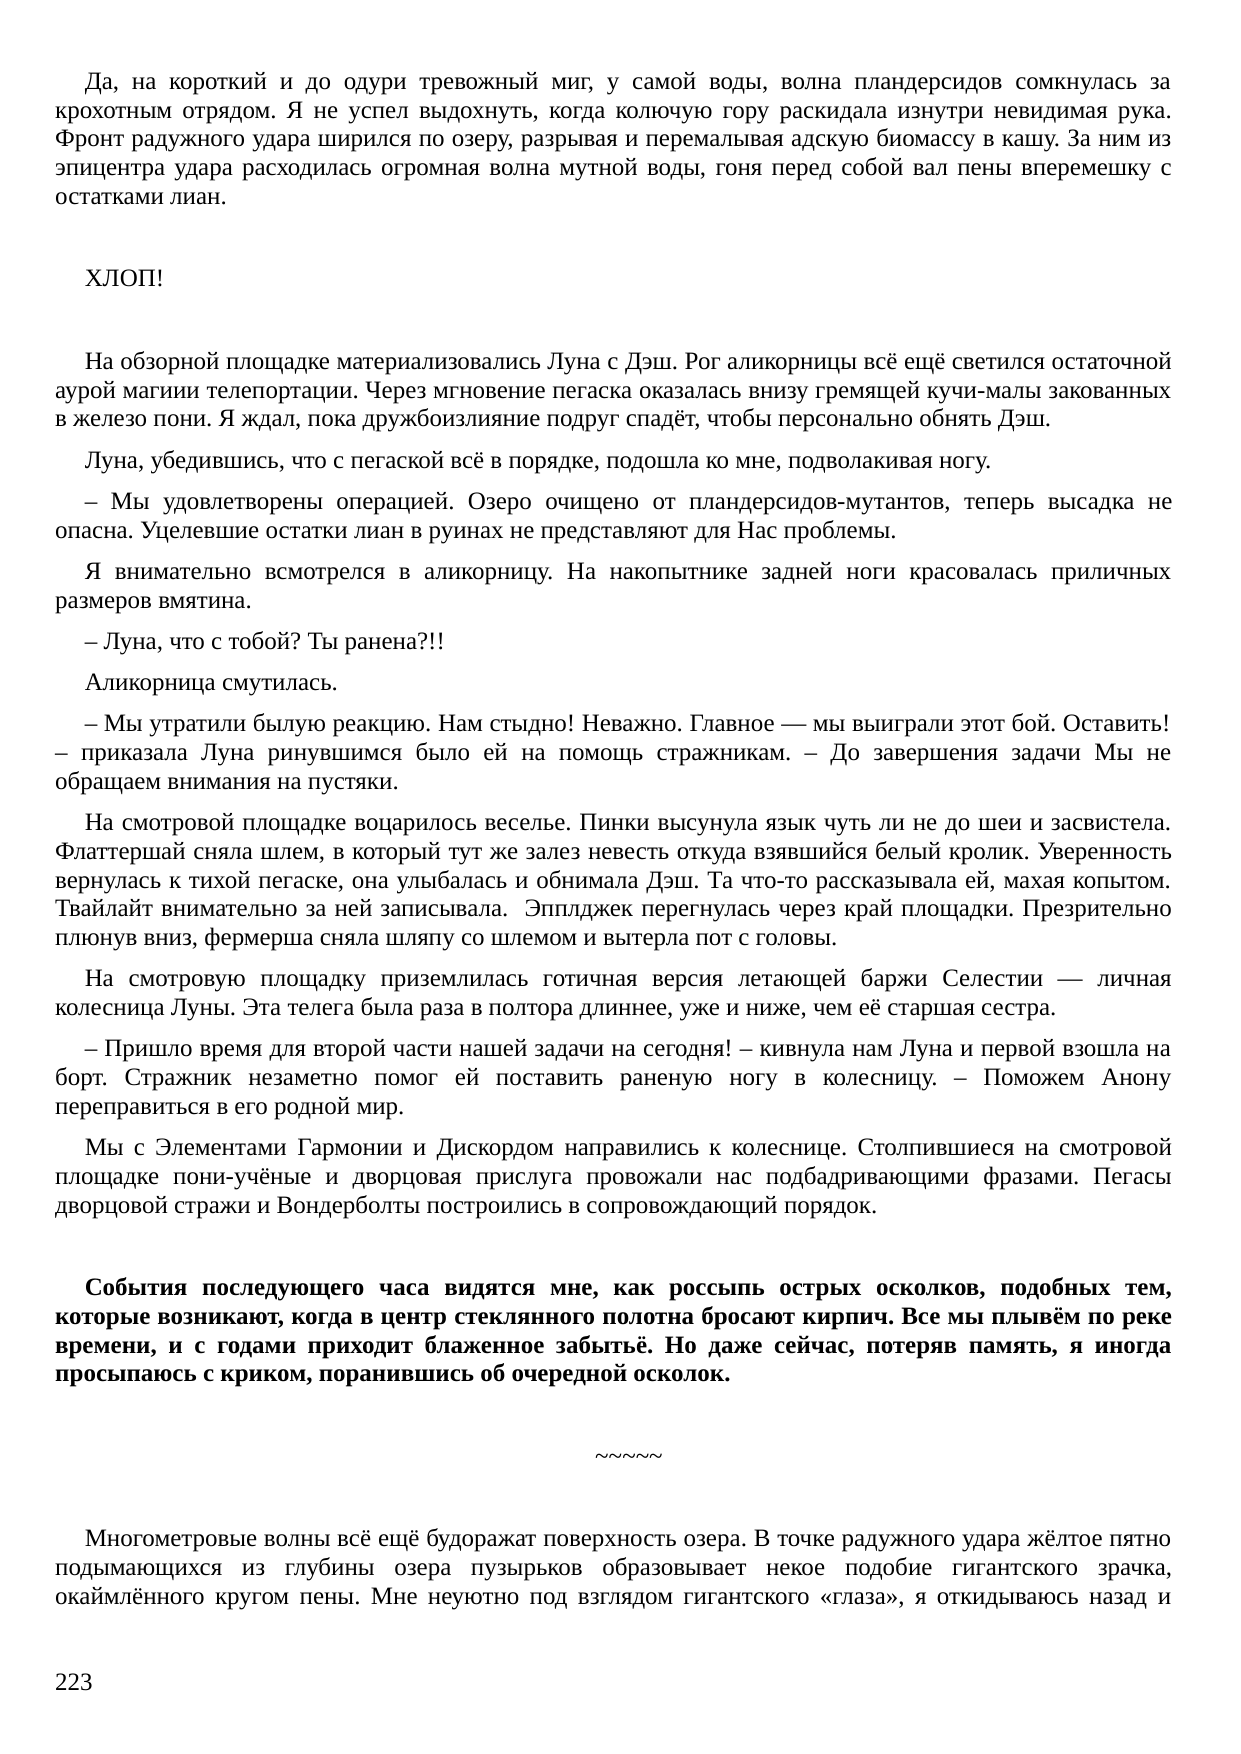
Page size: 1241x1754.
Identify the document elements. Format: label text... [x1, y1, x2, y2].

text Многометровые волны всё ещё будоражат поверхность озера. В точке радужного удара жёлтое пятно подымающихся из глубины озера пузырьков образовывает некое подобие гигантского зрачка, окаймлённого кругом пены. Мне неуютно под взглядом гигантского «глаза», я откидываюсь назад и [55, 1523, 1173, 1610]
text Мы с Элементами Гармонии и Дискордом направились к колеснице. Столпившиеся на смотровой площадке пони-учёные и дворцовая прислуга провожали нас подбадривающими фразами. Пегасы дворцовой стражи и Вондерболты построились в сопровождающий порядок. [55, 1132, 1173, 1218]
text События последующего часа видятся мне, как россыпь острых осколков, подобных тем, которые возникают, когда в центр стеклянного полотна бросают кирпич. Все мы плывём по реке времени, и с годами приходит блаженное забытьё. Но даже сейчас, потеряв память, я иногда просыпаюсь с криком, поранившись об очередной осколок. [55, 1272, 1173, 1387]
text На смотровую площадку приземлилась готичная версия летающей баржи Селестии — личная колесница Луны. Эта телега была раза в полтора длиннее, уже и ниже, чем её старшая сестра. [55, 963, 1173, 1021]
text – Луна, что с тобой? Ты ранена?!! [55, 626, 1173, 655]
text – Пришло время для второй части нашей задачи на сегодня! – кивнула нам Луна и первой взошла на борт. Стражник незаметно помог ей поставить раненую ногу в колесницу. – Поможем Анону переправиться в его родной мир. [55, 1033, 1173, 1120]
text – Мы утратили былую реакцию. Нам стыдно! Неважно. Главное — мы выиграли этот бой. Оставить! – приказала Луна ринувшимся было ей на помощь стражникам. – До завершения задачи Мы не обращаем внимания на пустяки. [55, 708, 1173, 795]
text На обзорной площадке материализовались Луна с Дэш. Рог аликорницы всё ещё светился остаточной аурой магиии телепортации. Через мгновение пегаска оказалась внизу гремящей кучи-малы закованных в железо пони. Я ждал, пока дружбоизлияние подруг спадёт, чтобы персонально обнять Дэш. [55, 346, 1173, 432]
text На смотровой площадке воцарилось веселье. Пинки высунула язык чуть ли не до шеи и засвистела. Флаттершай сняла шлем, в который тут же залез невесть откуда взявшийся белый кролик. Уверенность вернулась к тихой пегаске, она улыбалась и обнимала Дэш. Та что-то рассказывала ей, махая копытом. Твайлайт внимательно за ней записывала. Эпплджек перегнулась через край площадки. Презрительно плюнув вниз, фермерша сняла шляпу со шлемом и вытерла пот с головы. [55, 807, 1173, 951]
text Аликорница смутилась. [55, 667, 1173, 696]
text ХЛОП! [55, 263, 1173, 292]
text – Мы удовлетворены операцией. Озеро очищено от пландерсидов-мутантов, теперь высадка не опасна. Уцелевшие остатки лиан в руинах не представляют для Нас проблемы. [55, 486, 1173, 543]
text ~~~~~ [55, 1441, 1173, 1470]
text Луна, убедившись, что с пегаской всё в порядке, подошла ко мне, подволакивая ногу. [55, 445, 1173, 473]
text Да, на короткий и до одури тревожный миг, у самой воды, волна пландерсидов сомкнулась за крохотным отрядом. Я не успел выдохнуть, когда колючую гору раскидала изнутри невидимая рука. Фронт радужного удара ширился по озеру, разрывая и перемалывая адскую биомассу в кашу. За ним из эпицентра удара расходилась огромная волна мутной воды, гоня перед собой вал пены вперемешку с остатками лиан. [55, 66, 1173, 210]
text Я внимательно всмотрелся в аликорницу. На накопытнике задней ноги красовалась приличных размеров вмятина. [55, 556, 1173, 613]
